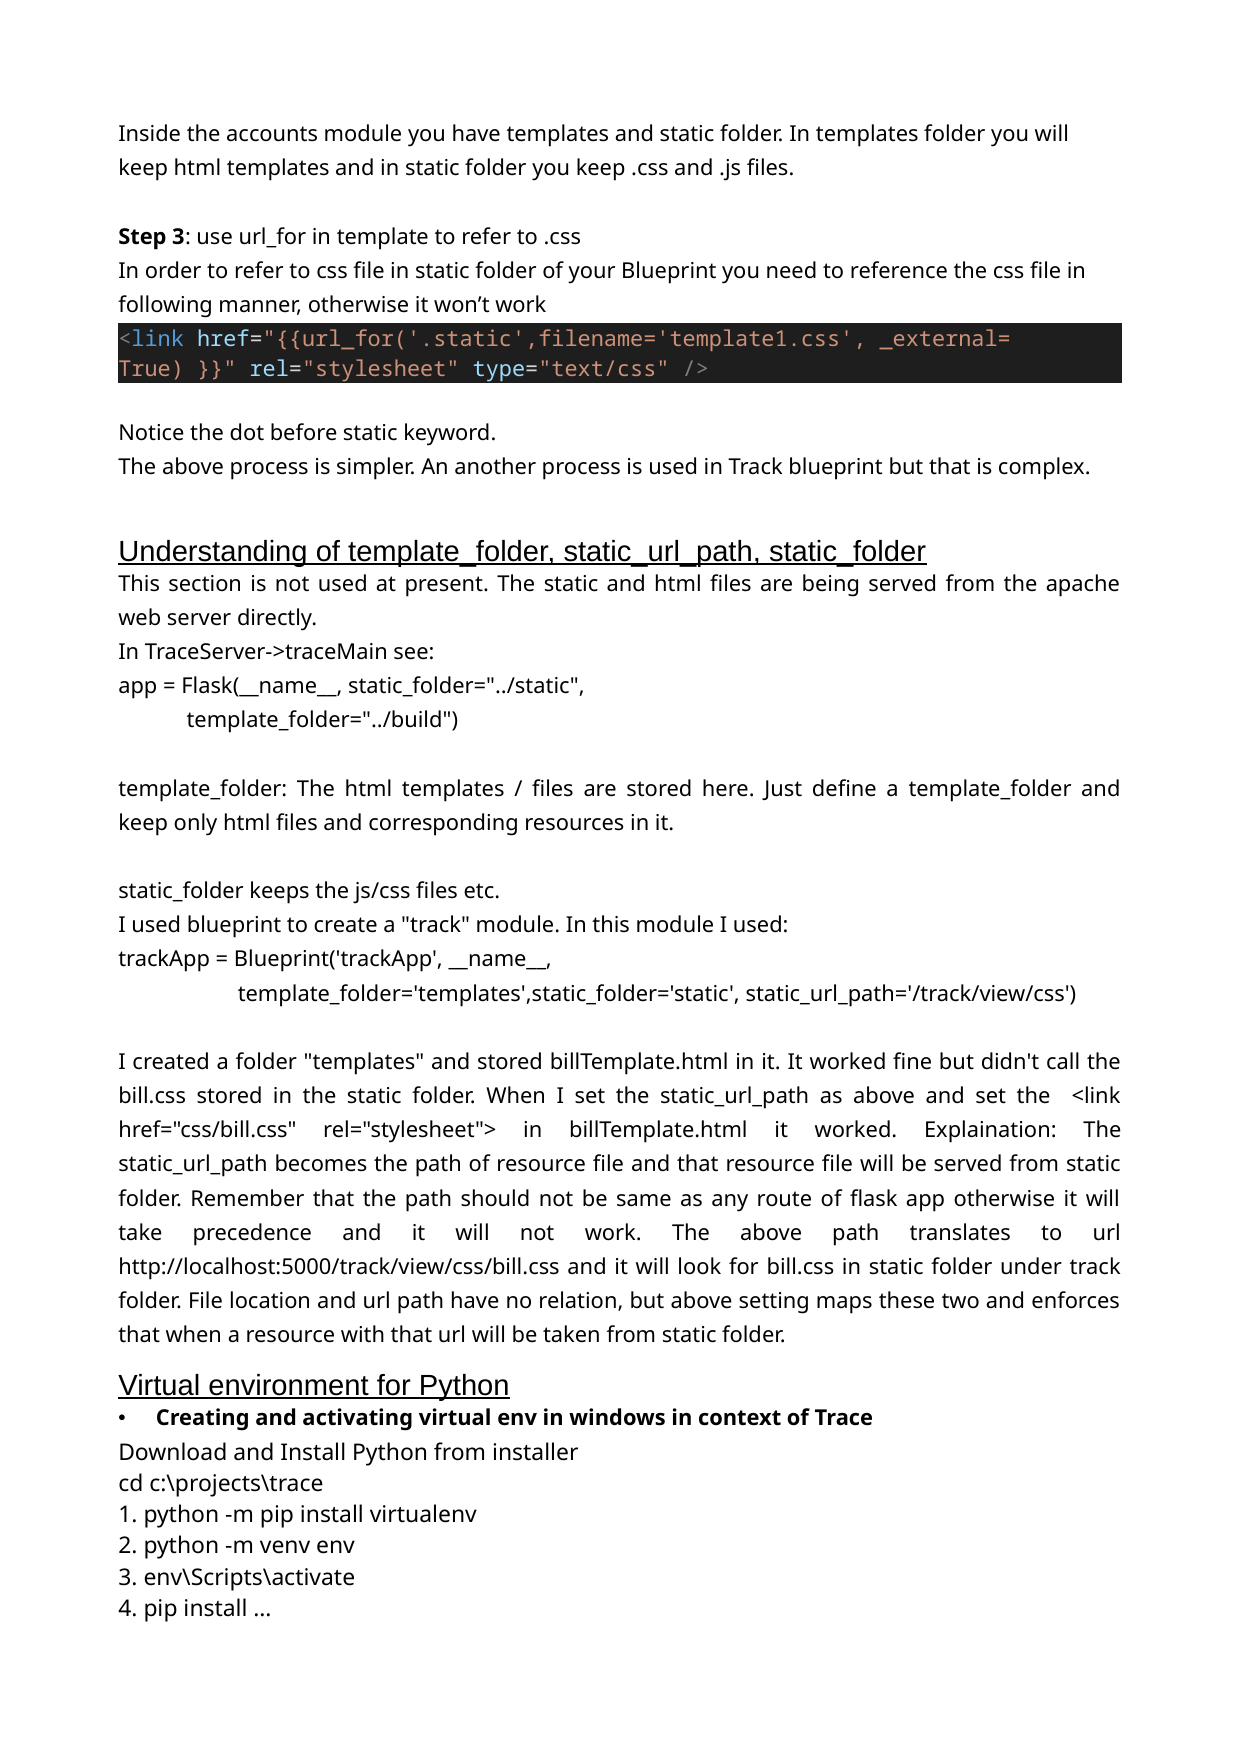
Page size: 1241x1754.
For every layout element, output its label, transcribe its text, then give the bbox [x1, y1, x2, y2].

text trackApp = Blueprint('trackApp', __name__, [118, 943, 1122, 973]
text template_folder='templates',static_folder='static', static_url_path='/track/view/css') [118, 977, 1122, 1007]
text This section is not used at present. The static and html files are being served from the apache web server directly. [118, 567, 1122, 631]
text 4. pip install … [118, 1592, 1122, 1623]
text app = Flask(__name__, static_folder="../static", [118, 670, 1122, 700]
text In order to refer to css file in static folder of your Blueprint you need to reference the css file in following manner, otherwise it won’t work [118, 255, 1122, 319]
text 3. env\Scripts\activate [118, 1561, 1122, 1592]
text I created a folder "templates" and stored billTemplate.html in it. It worked fine but didn't call the bill.css stored in the static folder. When I set the static_url_path as above and set the <link href="css/bill.css" rel="stylesheet"> in billTemplate.html it worked. Explaination: The static_url_path becomes the path of resource file and that resource file will be served from static folder. Remember that the path should not be same as any route of flask app otherwise it will take precedence and it will not work. The above path translates to url http://localhost:5000/track/view/css/bill.css and it will look for bill.css in static folder under track folder. File location and url path have no relation, but above setting maps these two and enforces that when a resource with that url will be taken from static folder. [118, 1046, 1122, 1349]
subtitle Understanding of template_folder, static_url_path, static_folder [118, 534, 1122, 567]
text 2. python -m venv env [118, 1529, 1122, 1561]
text template_folder: The html templates / files are stored here. Just define a template_folder and keep only html files and corresponding resources in it. [118, 772, 1122, 836]
text template_folder="../build") [118, 704, 1122, 734]
text Step 3: use url_for in template to refer to .css [118, 221, 1122, 250]
text static_folder keeps the js/css files etc. [118, 875, 1122, 905]
text <link href="{{url_for('.static',filename='template1.css', _external= True) }}" rel="stylesheet" type="text/css" /> [118, 323, 1122, 383]
text In TraceServer->traceMain see: [118, 636, 1122, 666]
text 1. python -m pip install virtualenv [118, 1498, 1122, 1529]
text Download and Install Python from installer [118, 1436, 1122, 1467]
subtitle Virtual environment for Python [118, 1368, 1122, 1401]
text The above process is simpler. An another process is used in Track blueprint but that is complex. [118, 451, 1122, 481]
text Inside the accounts module you have templates and static folder. In templates folder you will keep html templates and in static folder you keep .css and .js files. [118, 118, 1122, 182]
text Notice the dot before static keyword. [118, 417, 1122, 447]
list Creating and activating virtual env in windows in context of Trace [118, 1401, 1122, 1431]
text I used blueprint to create a "track" module. In this module I used: [118, 909, 1122, 939]
text cd c:\projects\trace [118, 1467, 1122, 1498]
